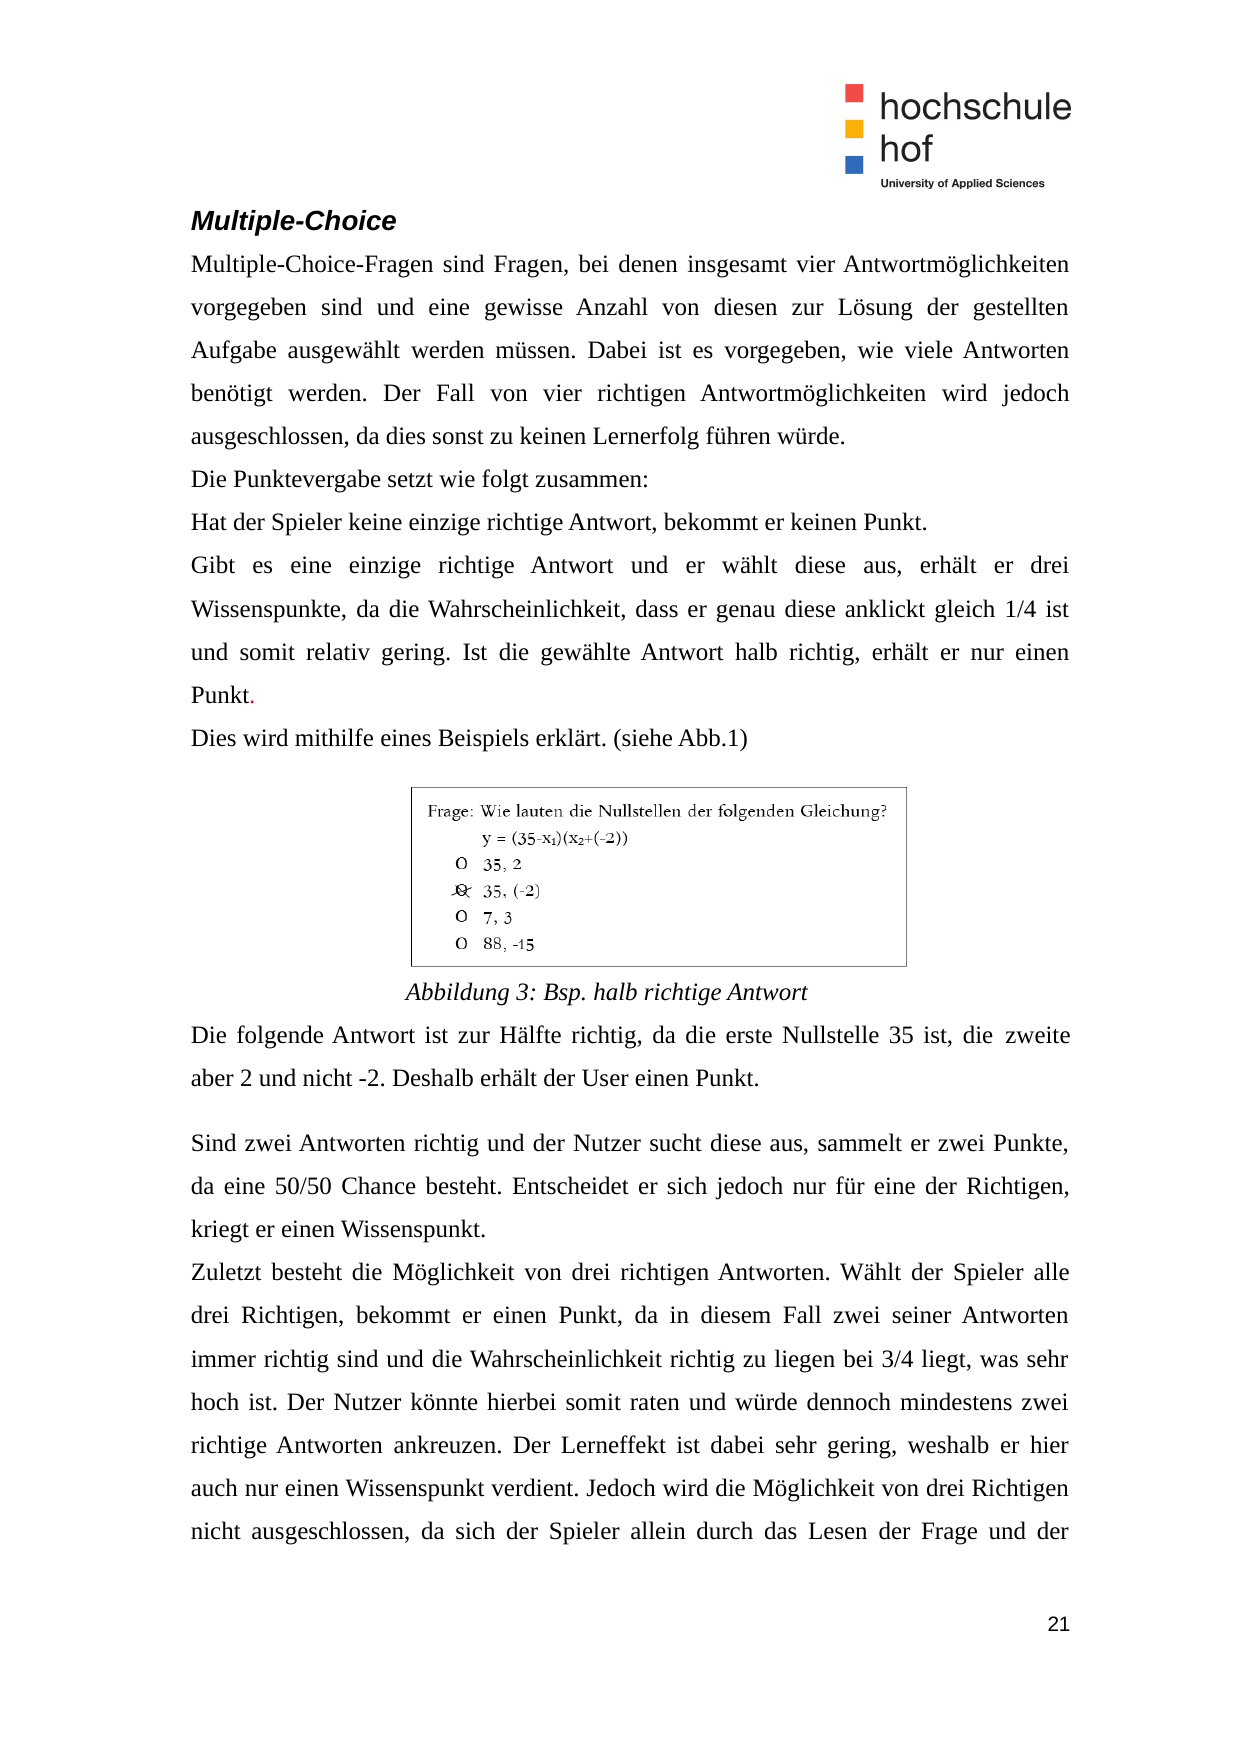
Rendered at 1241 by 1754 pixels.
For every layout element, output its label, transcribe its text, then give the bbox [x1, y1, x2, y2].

text Abbildung 3: Bsp. halb richtige Antwort [406, 972, 911, 1006]
text Multiple-Choice-Fragen sind Fragen, bei denen insgesamt vier Antwortmöglichkeiten vorgegeben sind und eine gewisse Anzahl von diesen zur Lösung der gestellten Aufgabe ausgewählt werden müssen. Dabei ist es vorgegeben, wie viele Antworten benötigt werden. Der Fall von vier richtigen Antwortmöglichkeiten wird jedoch ausgeschlossen, da dies sonst zu keinen Lernerfolg führen würde. [191, 249, 1070, 450]
text Gibt es eine einzige richtige Antwort und er wählt diese aus, erhält er drei Wissenspunkte, da die Wahrscheinlichkeit, dass er genau diese anklickt gleich 1/4 ist und somit relativ gering. Ist die gewählte Antwort halb richtig, erhält er nur einen Punkt. [191, 551, 1070, 709]
subtitle Multiple-Choice [191, 204, 1070, 236]
text Zuletzt besteht die Möglichkeit von drei richtigen Antworten. Wählt der Spieler alle drei Richtigen, bekommt er einen Punkt, da in diesem Fall zwei seiner Antworten immer richtig sind und die Wahrscheinlichkeit richtig zu liegen bei 3/4 liegt, was sehr hoch ist. Der Nutzer könnte hierbei somit raten und würde dennoch mindestens zwei richtige Antworten ankreuzen. Der Lerneffekt ist dabei sehr gering, weshalb er hier auch nur einen Wissenspunkt verdient. Jedoch wird die Möglichkeit von drei Richtigen nicht ausgeschlossen, da sich der Spieler allein durch das Lesen der Frage und der [191, 1257, 1070, 1545]
text Die Punktevergabe setzt wie folgt zusammen: [191, 464, 1070, 493]
picture [845, 84, 1071, 189]
text Hat der Spieler keine einzige richtige Antwort, bekommt er keinen Punkt. [191, 507, 1070, 536]
text Sind zwei Antworten richtig und der Nutzer sucht diese aus, sammelt er zwei Punkte, da eine 50/50 Chance besteht. Entscheidet er sich jedoch nur für eine der Richtigen, kriegt er einen Wissenspunkt. [191, 1128, 1070, 1243]
text Dies wird mithilfe eines Beispiels erklärt. (siehe Abb.1) [191, 723, 1070, 752]
text Die folgende Antwort ist zur Hälfte richtig, da die erste Nullstelle 35 ist, die zweite aber 2 und nicht -2. Deshalb erhält der User einen Punkt. [191, 766, 1070, 1092]
picture [405, 782, 912, 972]
